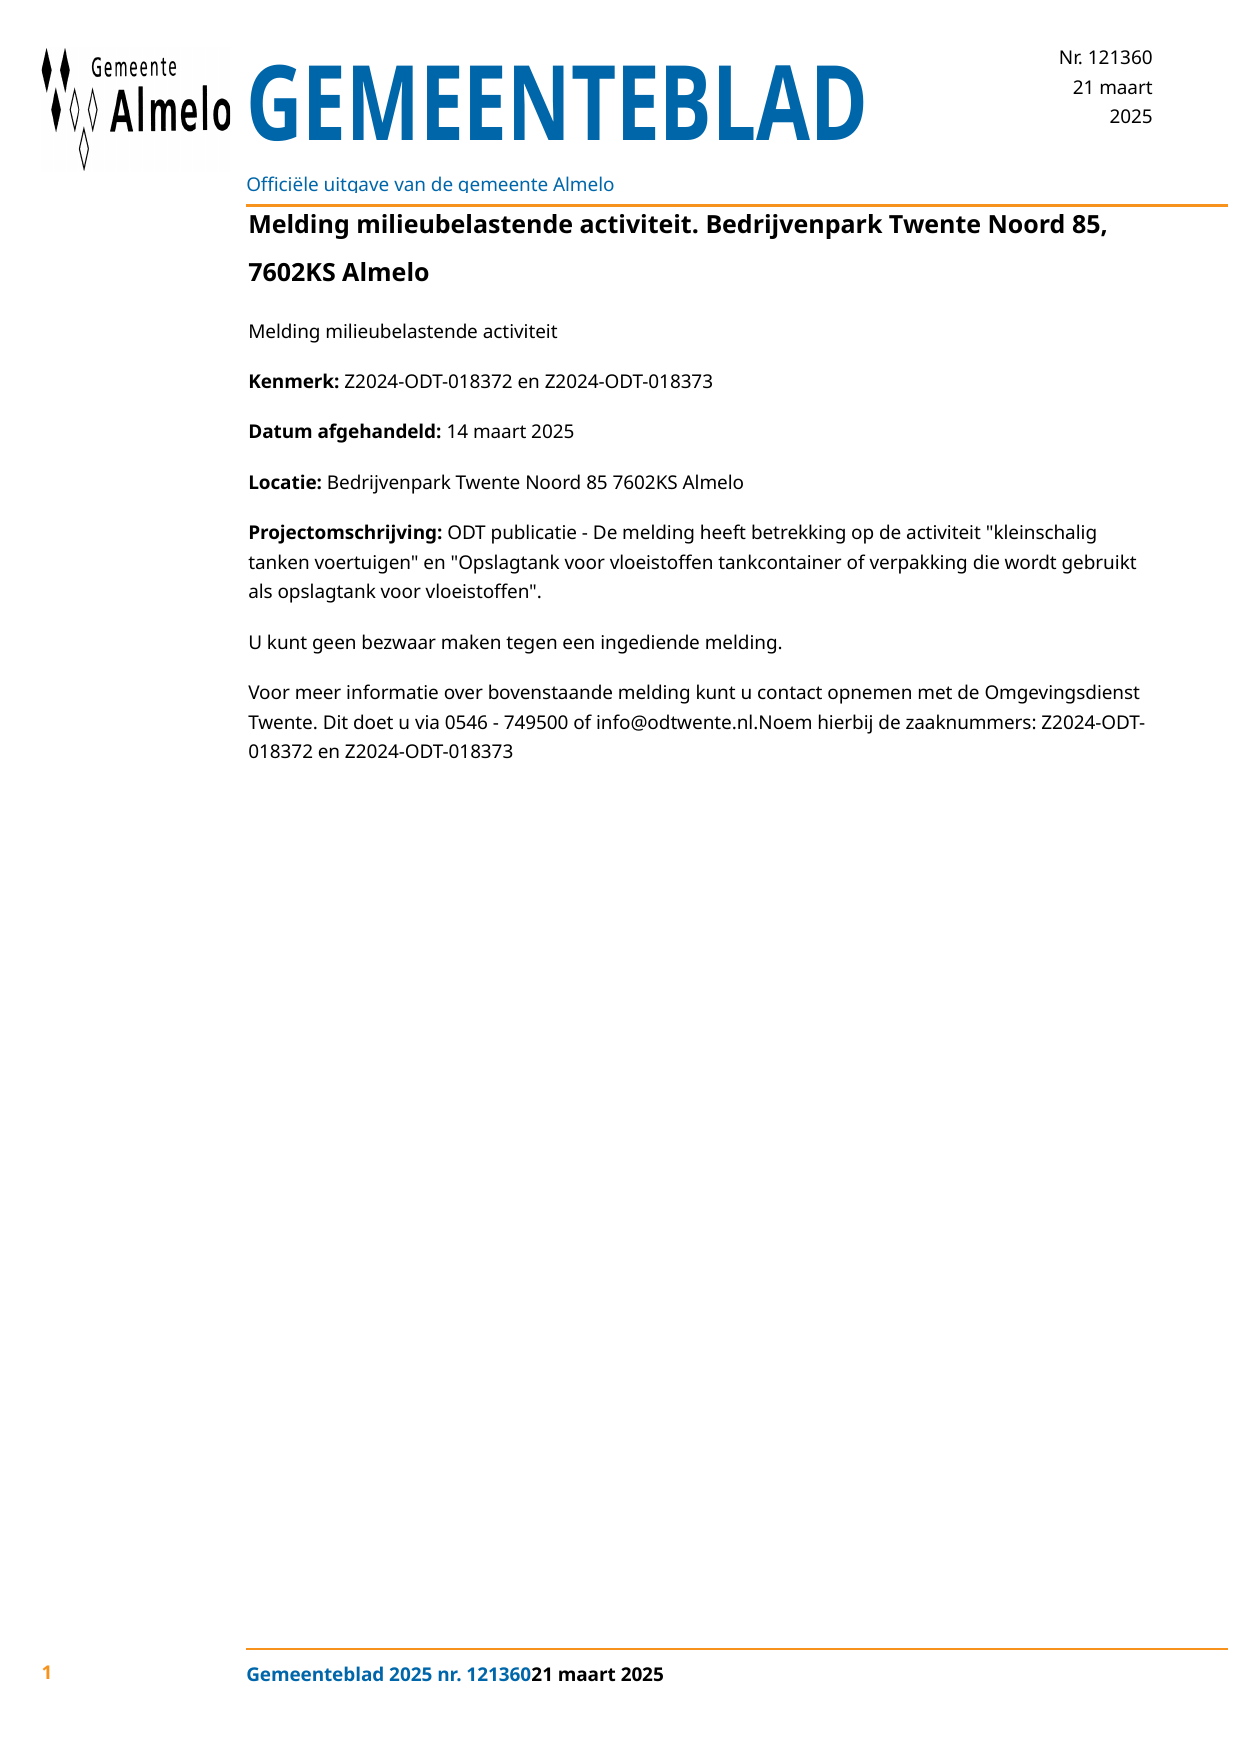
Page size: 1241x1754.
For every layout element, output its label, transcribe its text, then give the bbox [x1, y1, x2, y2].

text Melding milieubelastende activiteit [248, 318, 1152, 344]
text Voor meer informatie over bovenstaande melding kunt u contact opnemen met de Omgevingsdienst Twente. Dit doet u via 0546 - 749500 of info@odtwente.nl.Noem hierbij de zaaknummers: Z2024-ODT-018372 en Z2024-ODT-018373 [248, 679, 1152, 764]
text Locatie: Bedrijvenpark Twente Noord 85 7602KS Almelo [248, 469, 1152, 495]
text Projectomschrijving: ODT publicatie - De melding heeft betrekking op de activiteit "kleinschalig tanken voertuigen" en "Opslagtank voor vloeistoffen tankcontainer of verpakking die wordt gebruikt als opslagtank voor vloeistoffen". [248, 519, 1152, 604]
text Datum afgehandeld: 14 maart 2025 [248, 419, 1152, 444]
text Kenmerk: Z2024-ODT-018372 en Z2024-ODT-018373 [248, 368, 1152, 394]
text U kunt geen bezwaar maken tegen een ingediende melding. [248, 629, 1152, 655]
picture [41, 47, 231, 172]
text Melding milieubelastende activiteit. Bedrijvenpark Twente Noord 85, 7602KS Almelo [248, 207, 1152, 288]
